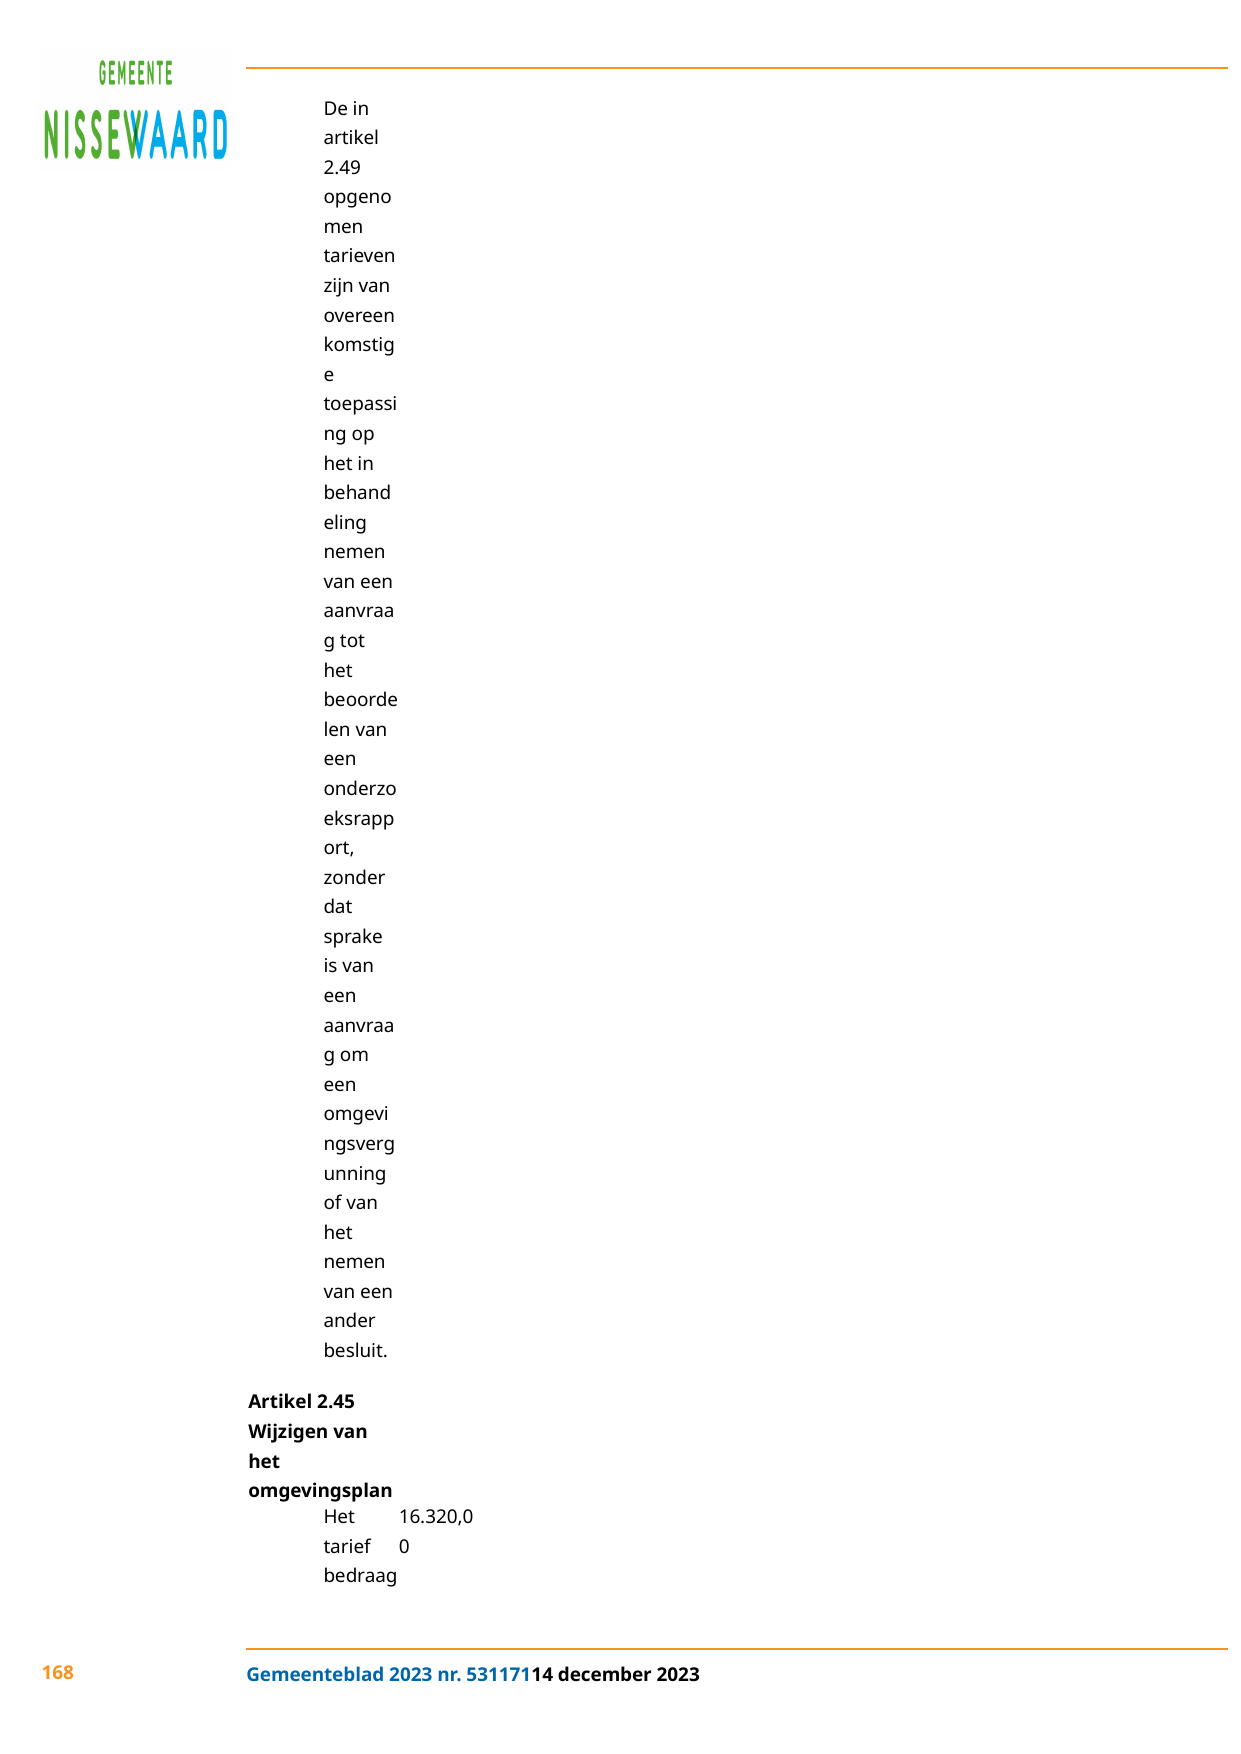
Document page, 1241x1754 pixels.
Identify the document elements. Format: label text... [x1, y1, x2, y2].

table_cell [248, 1503, 323, 1588]
table_cell Het tarief bedraag [323, 1503, 398, 1588]
table_cell 16.320,00 [399, 1503, 474, 1588]
picture [41, 47, 231, 172]
table_cell [248, 1363, 323, 1389]
table_cell [399, 1363, 474, 1389]
table_cell [248, 95, 323, 1363]
table_cell De in artikel 2.49 opgenomen tarieven zijn van overeenkomstige toepassing op het in behandeling nemen van een aanvraag tot het beoordelen van een onderzoeksrapport, zonder dat sprake is van een aanvraag om een omgevingsvergunning of van het nemen van een ander besluit. [323, 95, 398, 1363]
table_cell [399, 1389, 474, 1503]
table_cell [399, 95, 474, 1363]
table_cell Artikel 2.45 Wijzigen van het omgevingsplan [248, 1389, 398, 1503]
table_cell [323, 1363, 398, 1389]
